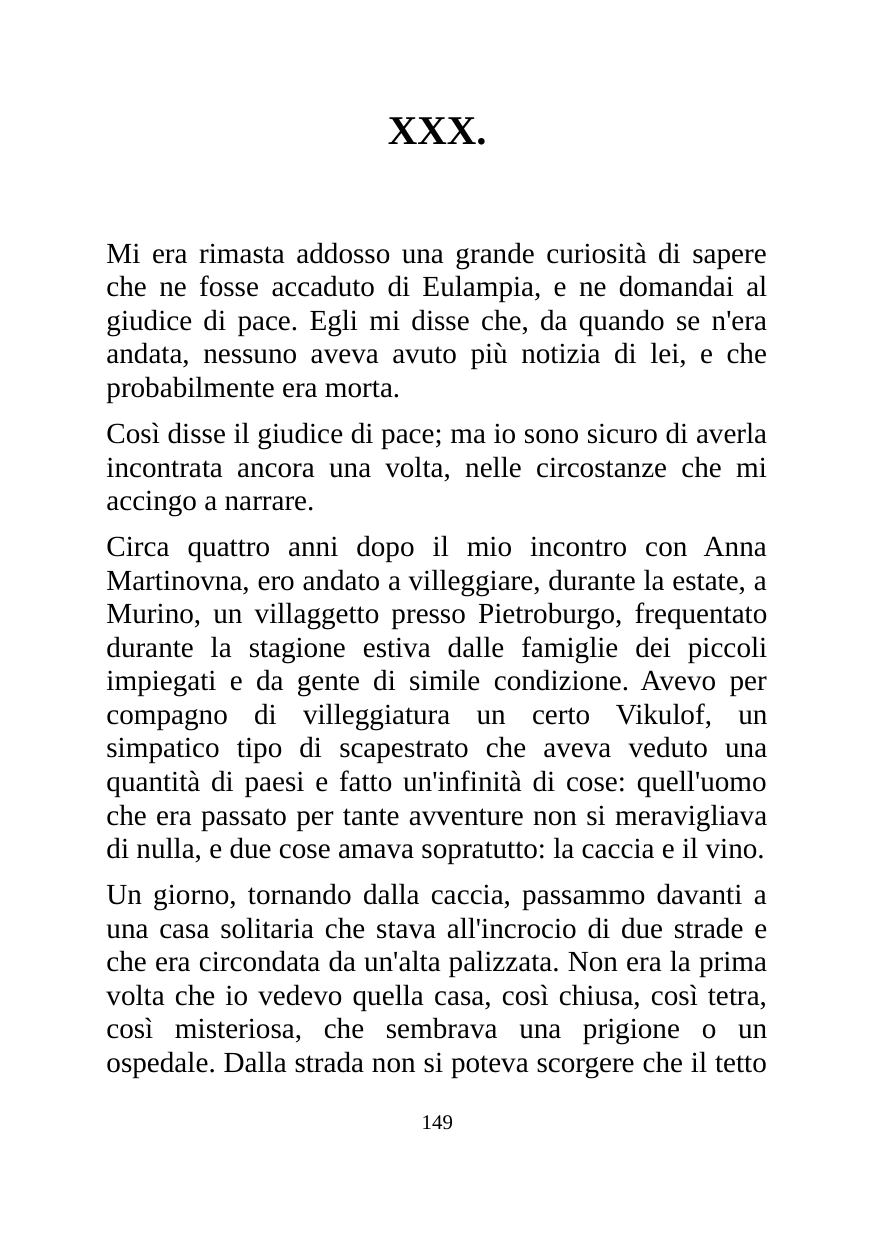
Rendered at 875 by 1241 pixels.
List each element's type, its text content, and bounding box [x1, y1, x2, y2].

subtitle XXX. [106, 106, 768, 153]
text Così disse il giudice di pace; ma io sono sicuro di averla incontrata ancora una volta, nelle circostanze che mi accingo a narrare. [106, 416, 768, 517]
text Circa quattro anni dopo il mio incontro con Anna Martinovna, ero andato a villeggiare, durante la estate, a Murino, un villaggetto presso Pietroburgo, frequentato durante la stagione estiva dalle famiglie dei piccoli impiegati e da gente di simile condizione. Avevo per compagno di villeggiatura un certo Vikulof, un simpatico tipo di scapestrato che aveva veduto una quantità di paesi e fatto un'infinità di cose: quell'uomo che era passato per tante avventure non si meravigliava di nulla, e due cose amava sopratutto: la caccia e il vino. [106, 529, 768, 865]
text Mi era rimasta addosso una grande curiosità di sapere che ne fosse accaduto di Eulampia, e ne domandai al giudice di pace. Egli mi disse che, da quando se n'era andata, nessuno aveva avuto più notizia di lei, e che probabilmente era morta. [106, 236, 768, 404]
text Un giorno, tornando dalla caccia, passammo davanti a una casa solitaria che stava all'incrocio di due strade e che era circondata da un'alta palizzata. Non era la prima volta che io vedevo quella casa, così chiusa, così tetra, così misteriosa, che sembrava una prigione o un ospedale. Dalla strada non si poteva scorgere che il tetto [106, 877, 768, 1078]
